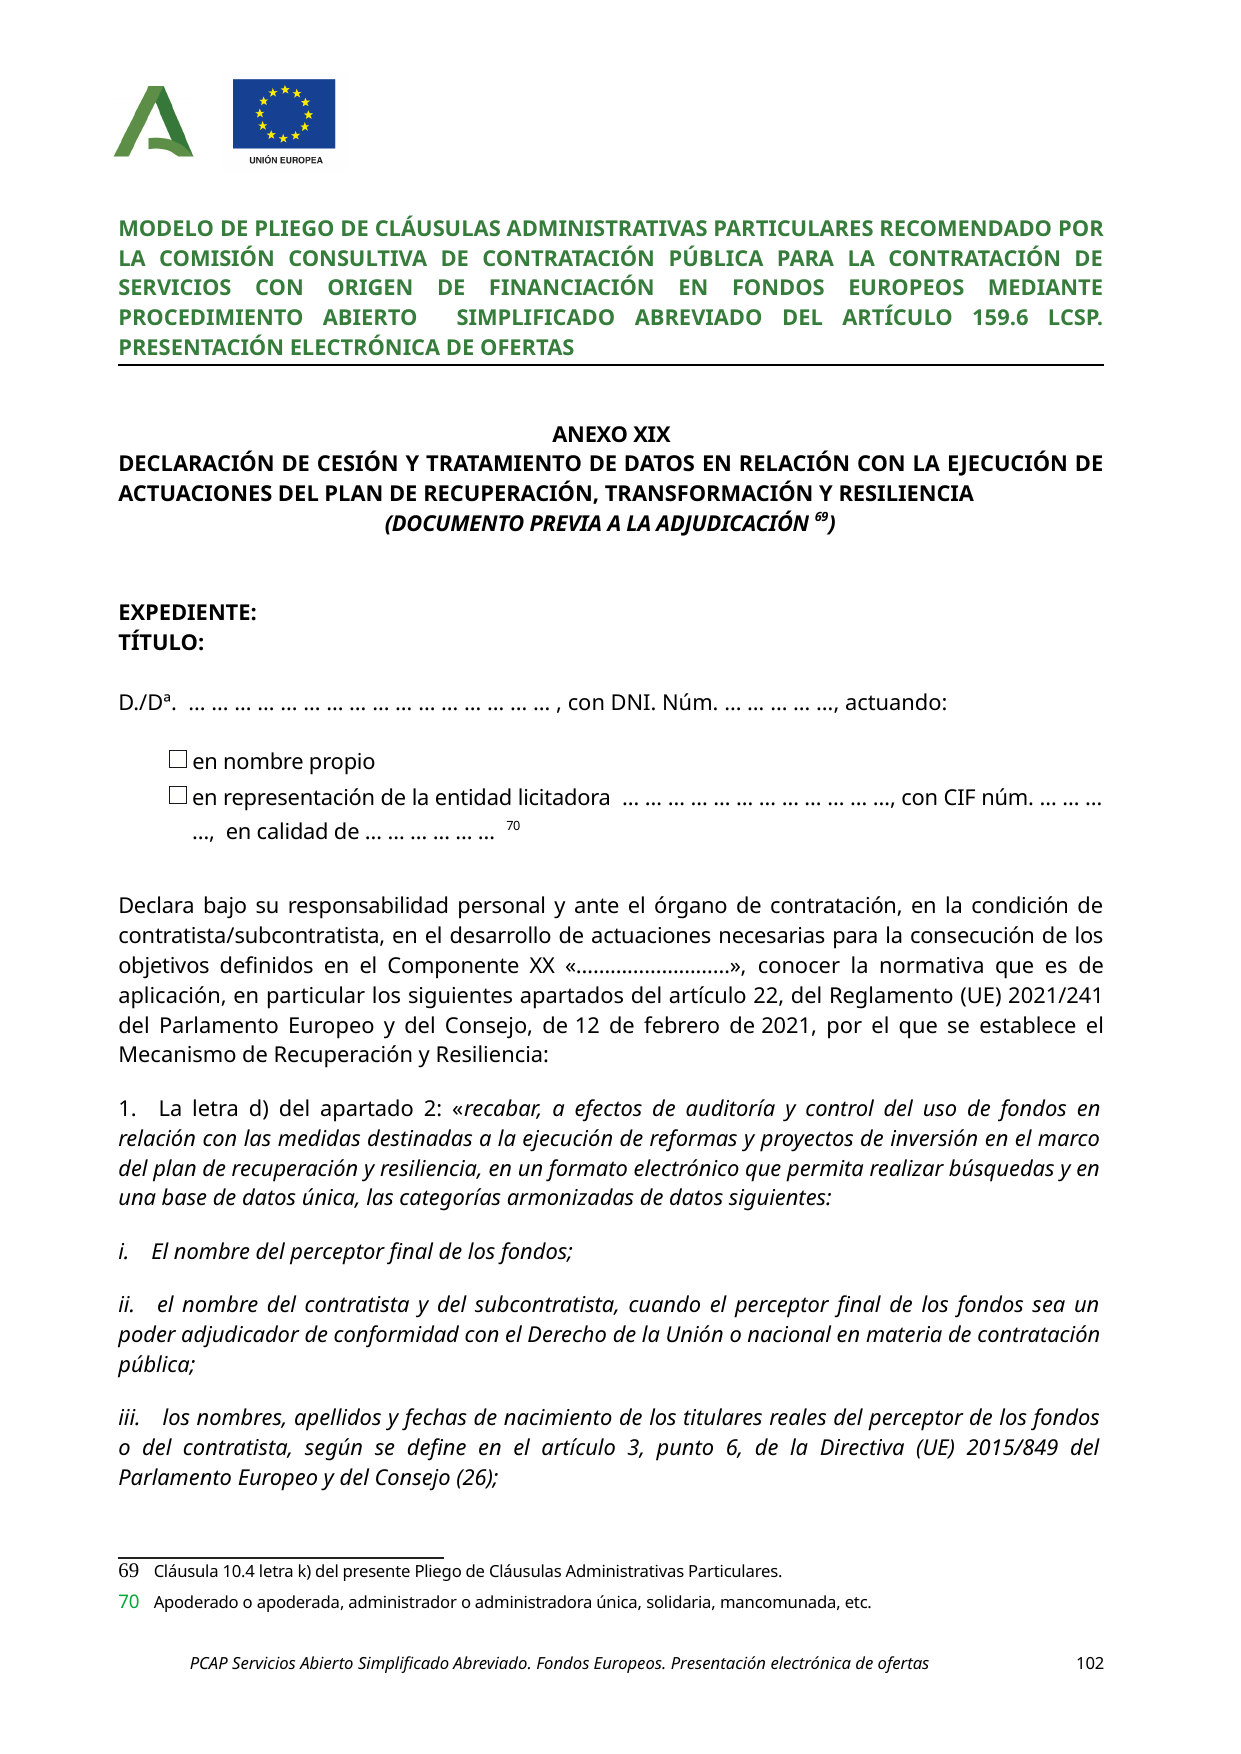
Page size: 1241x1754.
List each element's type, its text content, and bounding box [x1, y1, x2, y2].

text i. El nombre del perceptor final de los fondos; [118, 1236, 1104, 1266]
picture [109, 81, 198, 161]
text EXPEDIENTE: [118, 597, 1104, 627]
text Apoderado o apoderada, administrador o administradora única, solidaria, mancomunada, etc. [118, 1588, 1104, 1614]
text MODELO DE PLIEGO DE CLÁUSULAS ADMINISTRATIVAS PARTICULARES RECOMENDADO POR LA COMISIÓN CONSULTIVA DE CONTRATACIÓN PÚBLICA PARA LA CONTRATACIÓN DE SERVICIOS CON ORIGEN DE FINANCIACIÓN EN FONDOS EUROPEOS MEDIANTE PROCEDIMIENTO ABIERTO SIMPLIFICADO ABREVIADO DEL ARTÍCULO 159.6 LCSP. PRESENTACIÓN ELECTRÓNICA DE OFERTAS [118, 213, 1104, 364]
text Cláusula 10.4 letra k) del presente Pliego de Cláusulas Administrativas Particulares. [118, 1558, 1104, 1583]
text DECLARACIÓN DE CESIÓN Y TRATAMIENTO DE DATOS EN RELACIÓN CON LA EJECUCIÓN DE ACTUACIONES DEL PLAN DE RECUPERACIÓN, TRANSFORMACIÓN Y RESILIENCIA [118, 448, 1104, 508]
picture [221, 73, 347, 171]
text 1. La letra d) del apartado 2: «recabar, a efectos de auditoría y control del uso de fondos en relación con las medidas destinadas a la ejecución de reformas y proyectos de inversión en el marco del plan de recuperación y resiliencia, en un formato electrónico que permita realizar búsquedas y en una base de datos única, las categorías armonizadas de datos siguientes: [118, 1093, 1104, 1212]
text en nombre propio [192, 746, 1104, 776]
text iii. los nombres, apellidos y fechas de nacimiento de los titulares reales del perceptor de los fondos o del contratista, según se define en el artículo 3, punto 6, de la Directiva (UE) 2015/849 del Parlamento Europeo y del Consejo (26); [118, 1402, 1104, 1492]
text Declara bajo su responsabilidad personal y ante el órgano de contratación, en la condición de contratista/subcontratista, en el desarrollo de actuaciones necesarias para la consecución de los objetivos definidos en el Componente XX «………………………», conocer la normativa que es de aplicación, en particular los siguientes apartados del artículo 22, del Reglamento (UE) 2021/241 del Parlamento Europeo y del Consejo, de 12 de febrero de 2021, por el que se establece el Mecanismo de Recuperación y Resiliencia: [118, 891, 1104, 1069]
text en representación de la entidad licitadora … … … … … … … … … … … …, con CIF núm. … … … …, en calidad de … … … … … … [192, 782, 1104, 846]
text ii. el nombre del contratista y del subcontratista, cuando el perceptor final de los fondos sea un poder adjudicador de conformidad con el Derecho de la Unión o nacional en materia de contratación pública; [118, 1289, 1104, 1378]
text ANEXO XIX [118, 418, 1104, 448]
text D./Dª. … … … … … … … … … … … … … … … … , con DNI. Núm. … … … … …, actuando: [118, 687, 1104, 716]
text (DOCUMENTO PREVIA A LA ADJUDICACIÓN ) [118, 508, 1104, 538]
text TÍTULO: [118, 627, 1104, 657]
